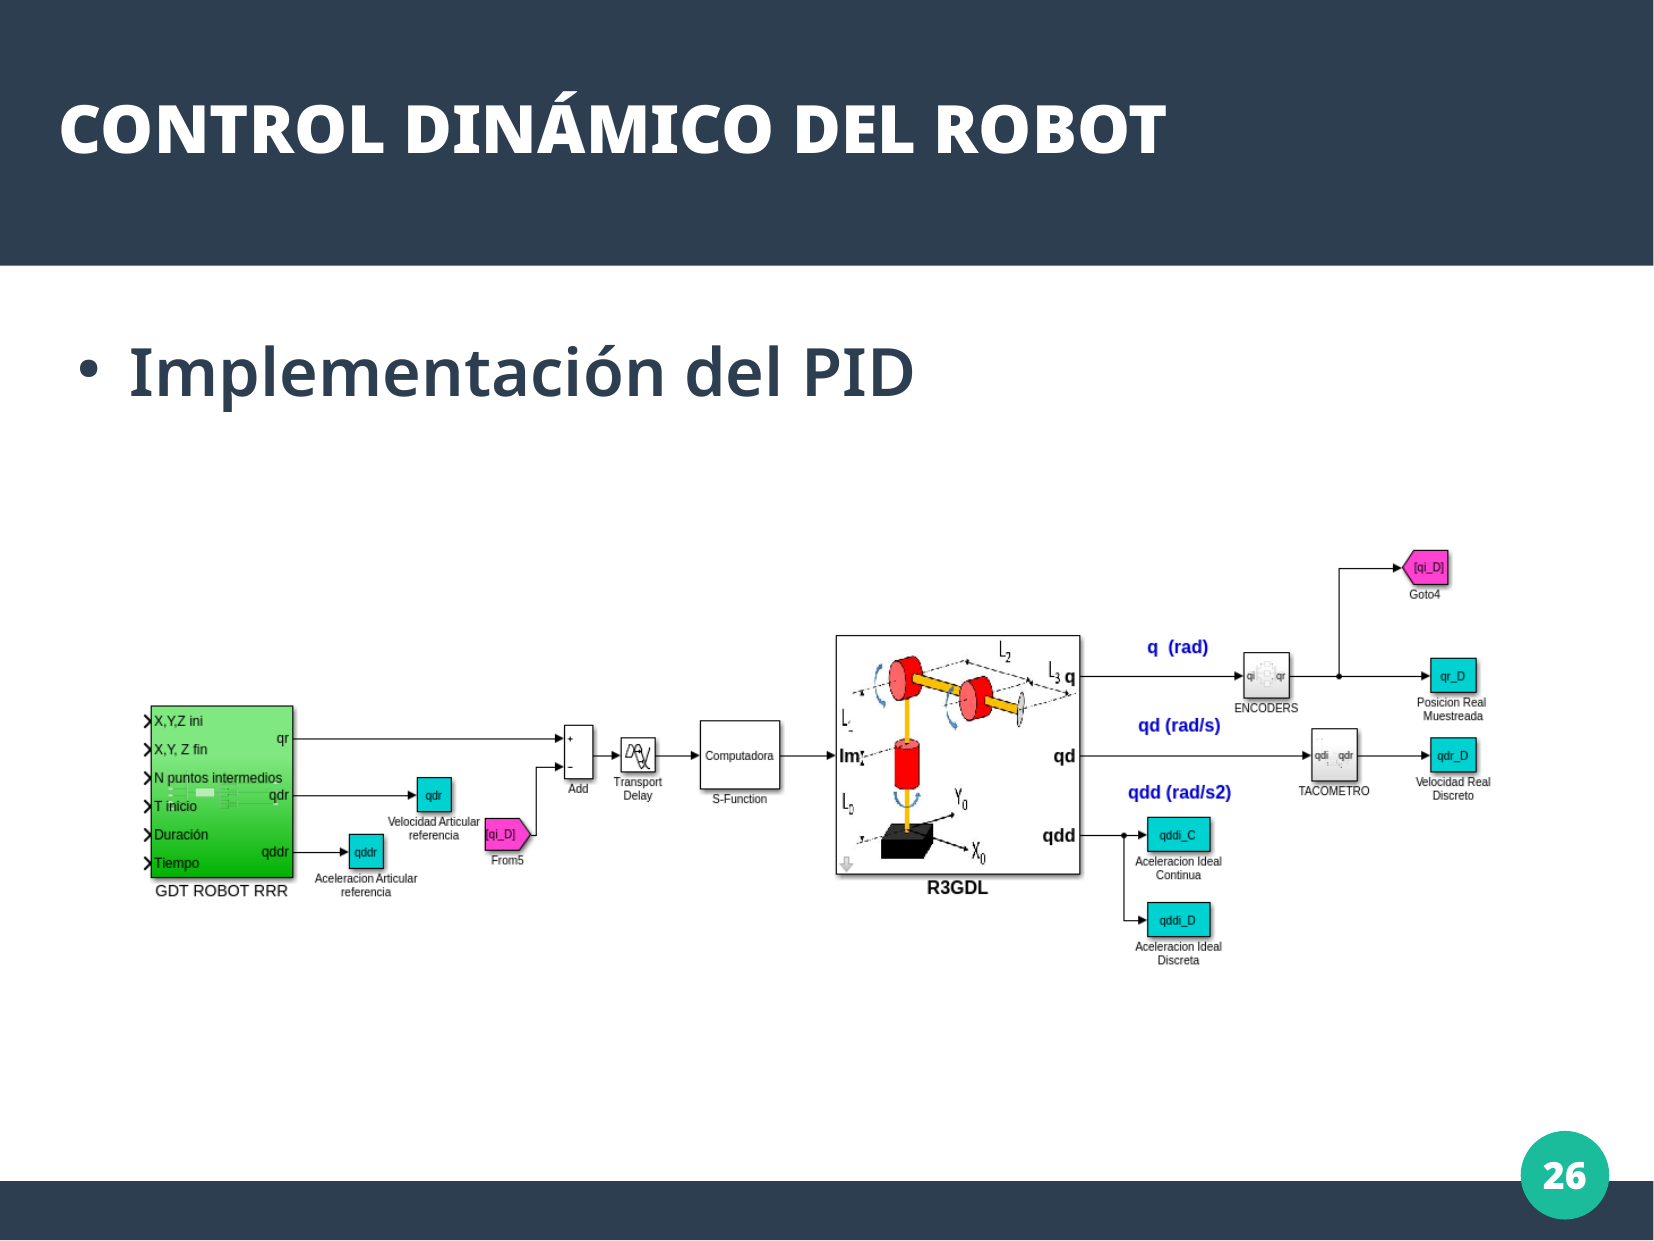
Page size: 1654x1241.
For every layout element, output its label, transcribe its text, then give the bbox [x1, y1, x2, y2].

picture [93, 509, 1530, 977]
list Implementación del PID [59, 324, 1595, 1152]
title CONTROL DINÁMICO DEL ROBOT [59, 49, 1595, 207]
